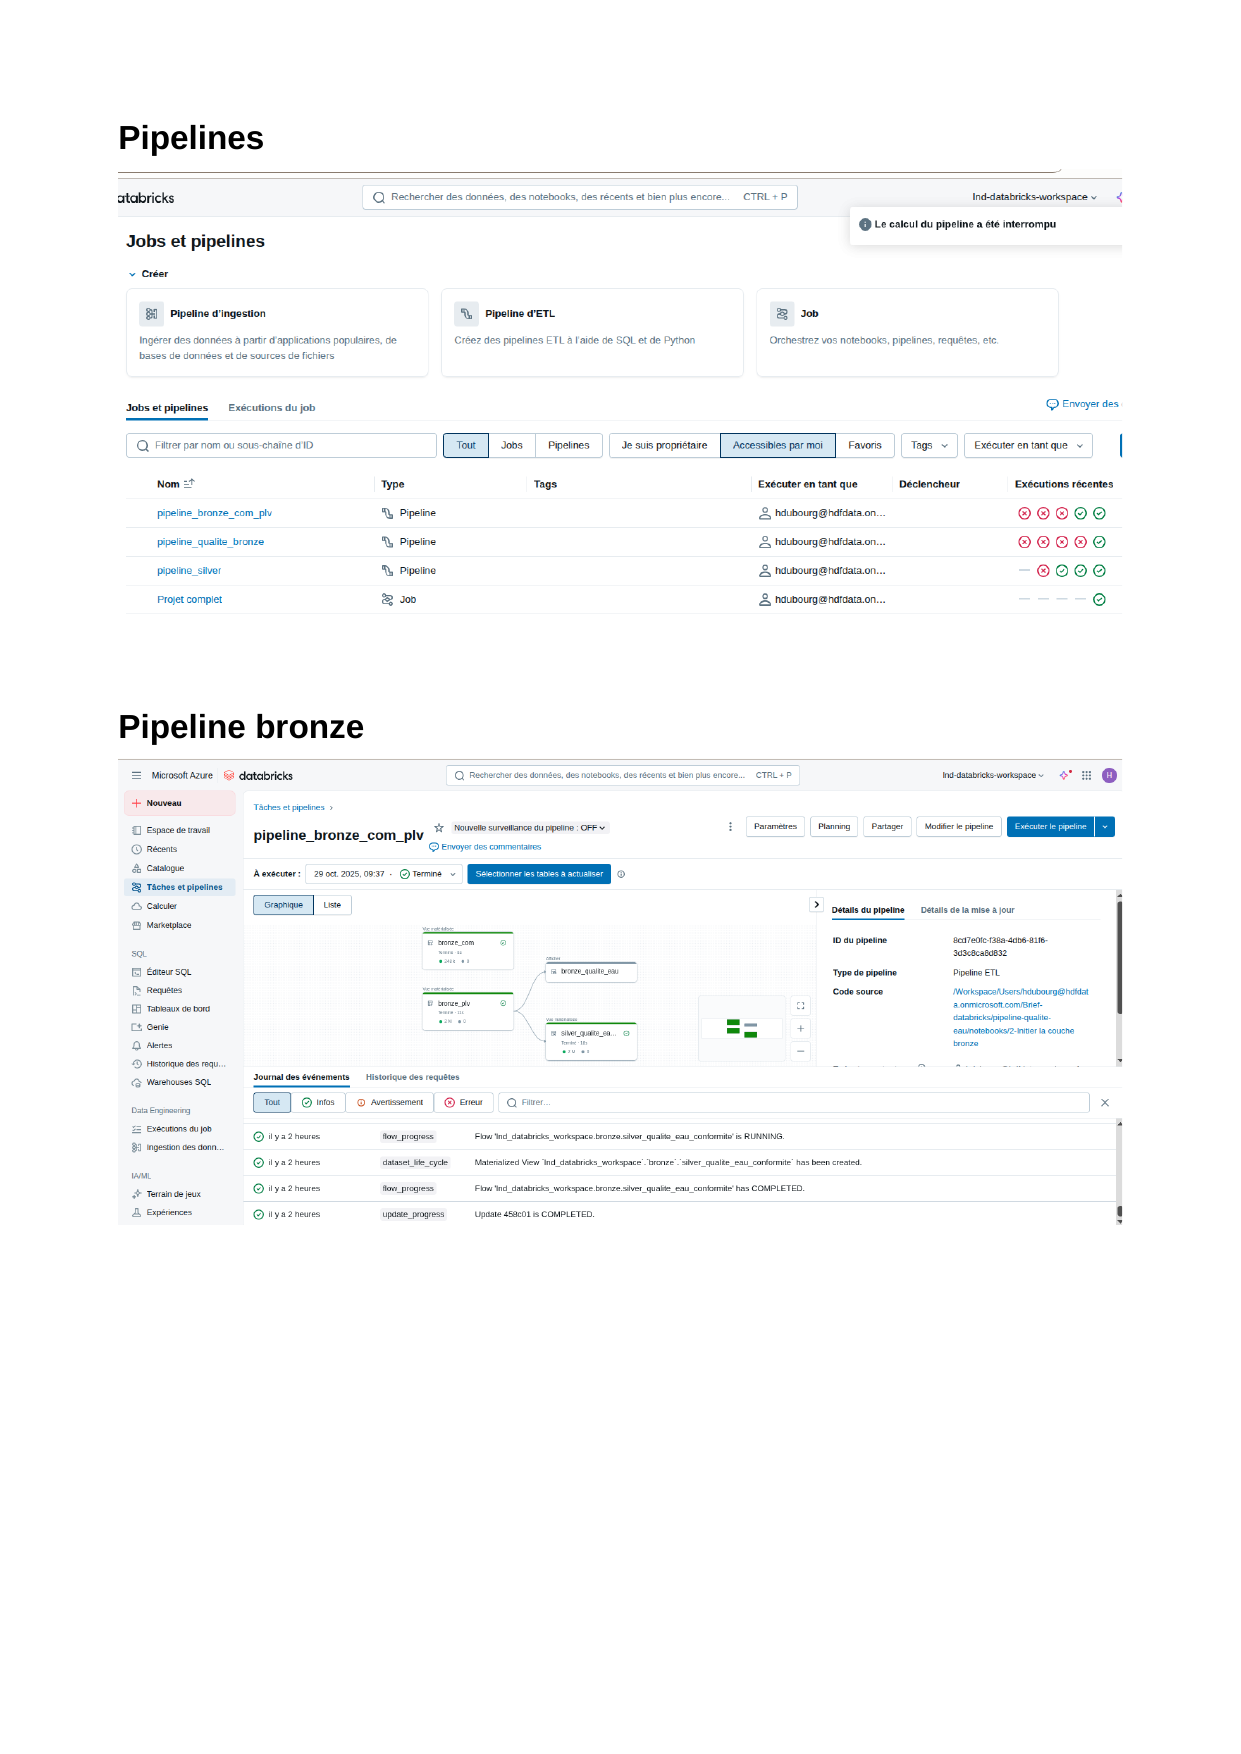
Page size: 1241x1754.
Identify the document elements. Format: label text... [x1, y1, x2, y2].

picture [118, 758, 1123, 1225]
subtitle Pipelines [118, 118, 1122, 157]
picture [118, 169, 1123, 635]
subtitle Pipeline bronze [118, 708, 1122, 746]
